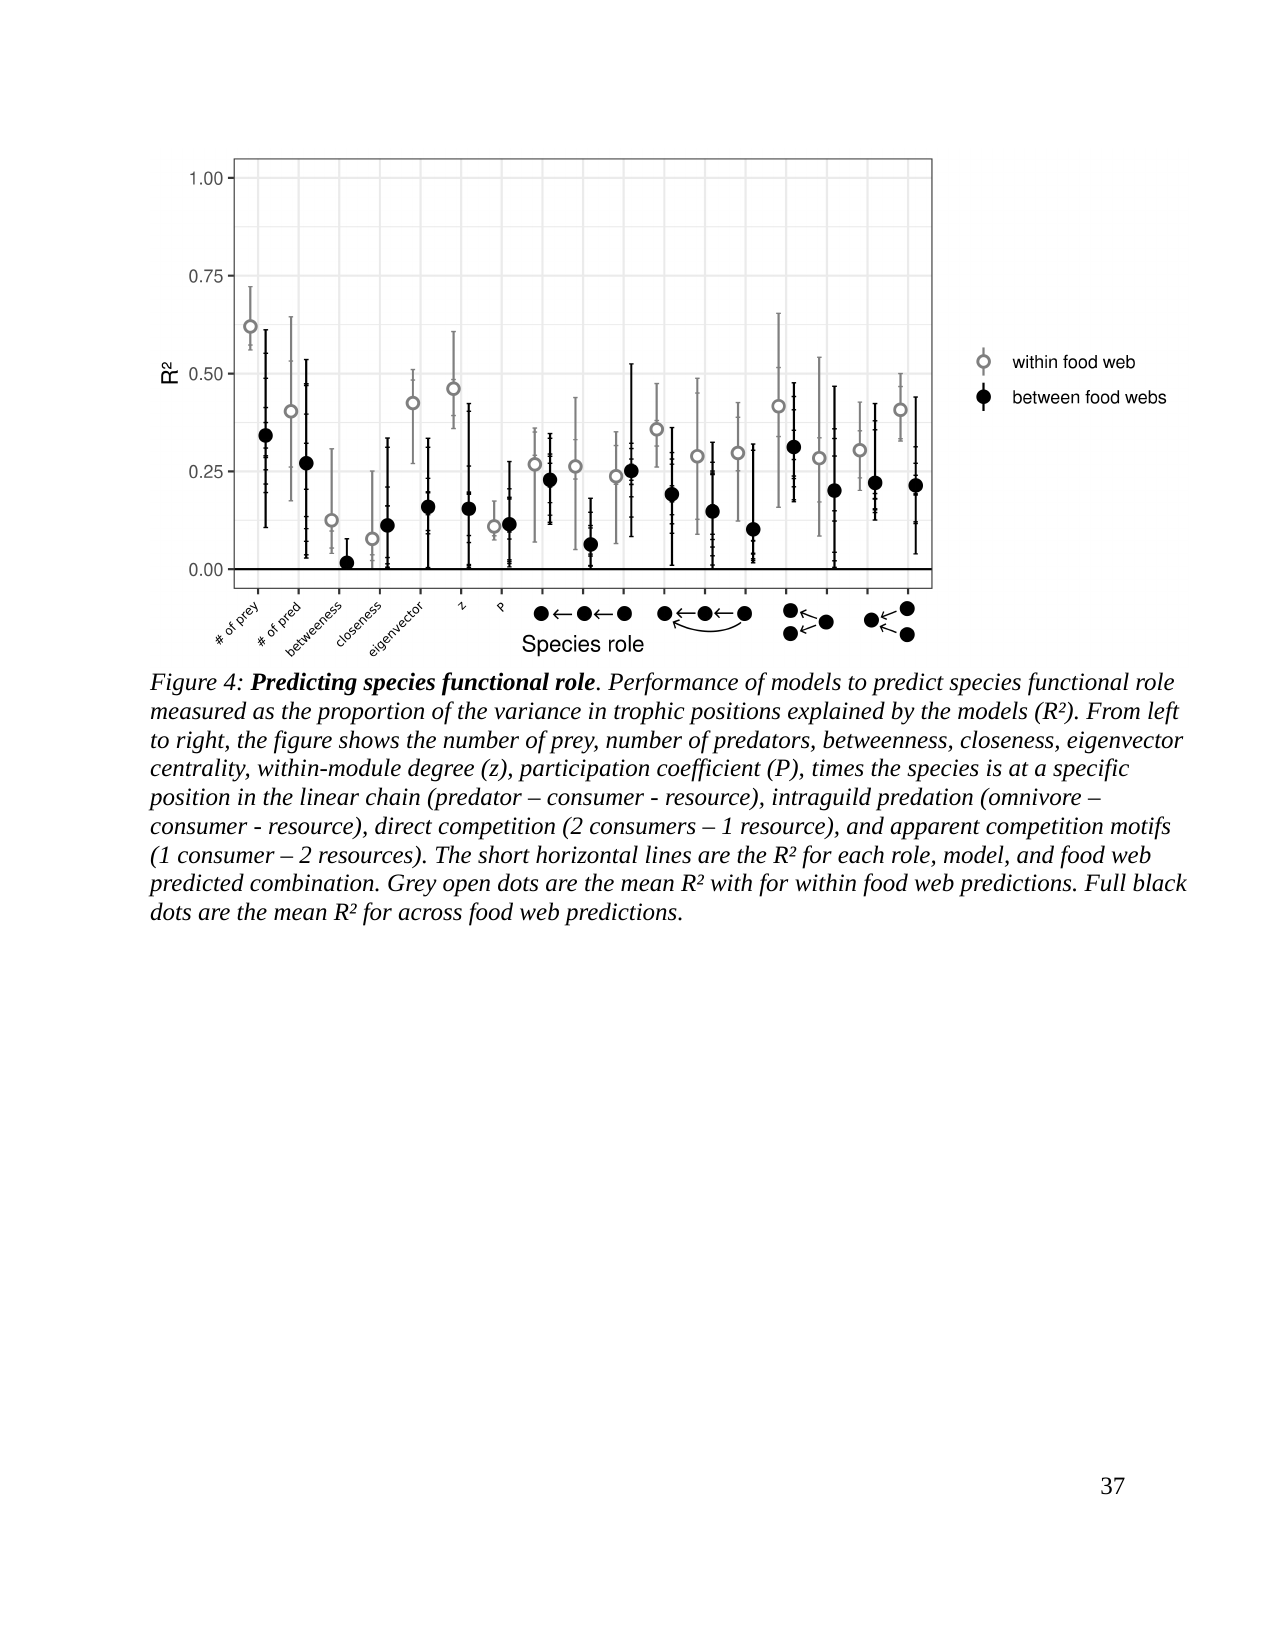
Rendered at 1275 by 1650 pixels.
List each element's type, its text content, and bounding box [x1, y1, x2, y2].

text Figure 4: Predicting species functional role. Performance of models to predict species functional role measured as the proportion of the variance in trophic positions explained by the models (R²). From left to right, the figure shows the number of prey, number of predators, betweenness, closeness, eigenvector centrality, within-module degree (z), participation coefficient (P), times the species is at a specific position in the linear chain (predator – consumer - resource), intraguild predation (omnivore – consumer - resource), direct competition (2 consumers – 1 resource), and apparent competition motifs (1 consumer – 2 resources). The short horizontal lines are the R² for each role, model, and food web predicted combination. Grey open dots are the mean R² with for within food web predictions. Full black dots are the mean R² for across food web predictions. [150, 668, 1189, 926]
picture [150, 148, 1189, 668]
